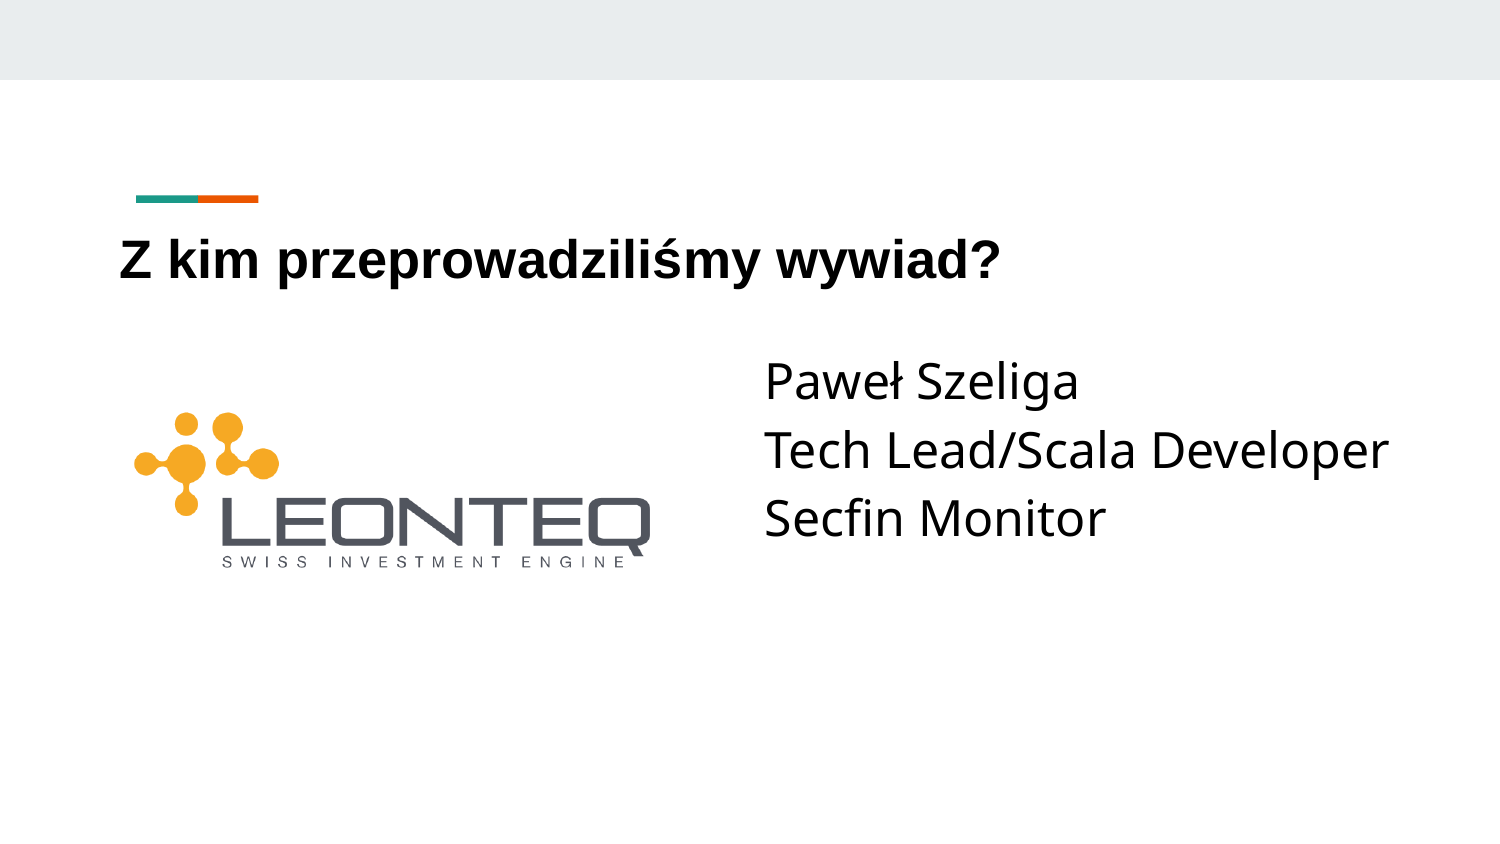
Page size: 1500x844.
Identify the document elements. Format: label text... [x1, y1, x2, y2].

text_box Paweł Szeliga Tech Lead/Scala Developer Secfin Monitor [750, 339, 1411, 578]
title Z kim przeprowadziliśmy wywiad? [119, 216, 1381, 305]
picture [123, 340, 661, 640]
